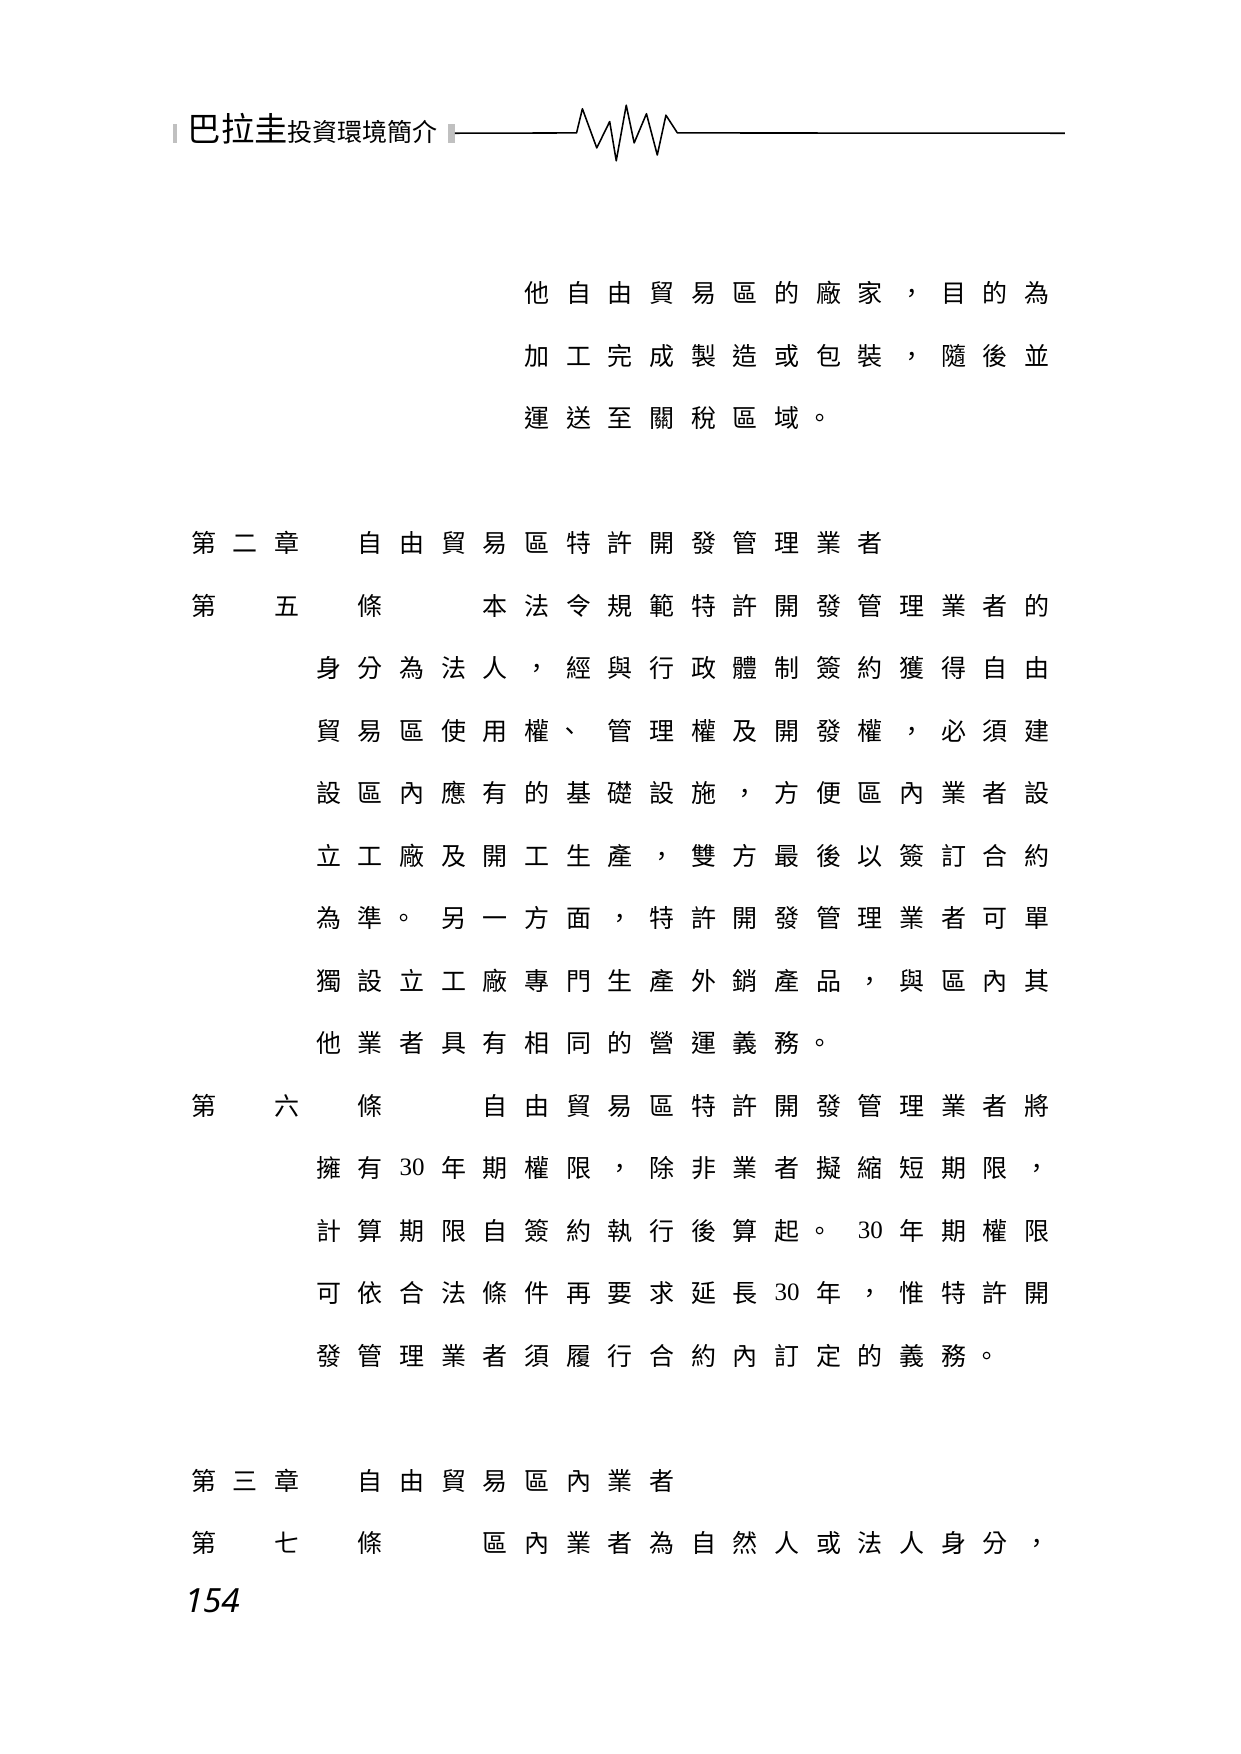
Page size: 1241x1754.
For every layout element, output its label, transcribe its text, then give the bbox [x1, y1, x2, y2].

text 第三章 自由貿易區內業者 [183, 1438, 1058, 1500]
text 第 六 條 自由貿易區特許開發管理業者將擁有30年期權限，除非業者擬縮短期限，計算期限自簽約執行後算起。30年期權限可依合法條件再要求延長30年，惟特許開發管理業者須履行合約內訂定的義務。 [183, 1063, 1058, 1375]
text 第二章 自由貿易區特許開發管理業者 [183, 500, 1058, 563]
text 第 五 條 本法令規範特許開發管理業者的身分為法人，經與行政體制簽約獲得自由貿易區使用權、管理權及開發權，必須建設區內應有的基礎設施，方便區內業者設立工廠及開工生產，雙方最後以簽訂合約為準。另一方面，特許開發管理業者可單獨設立工廠專門生產外銷產品，與區內其他業者具有相同的營運義務。 [183, 563, 1058, 1063]
text 第 七 條 區內業者為自然人或法人身分， [183, 1500, 1058, 1563]
text 他自由貿易區的廠家，目的為加工完成製造或包裝，隨後並運送至關稅區域。 [355, 250, 1058, 438]
